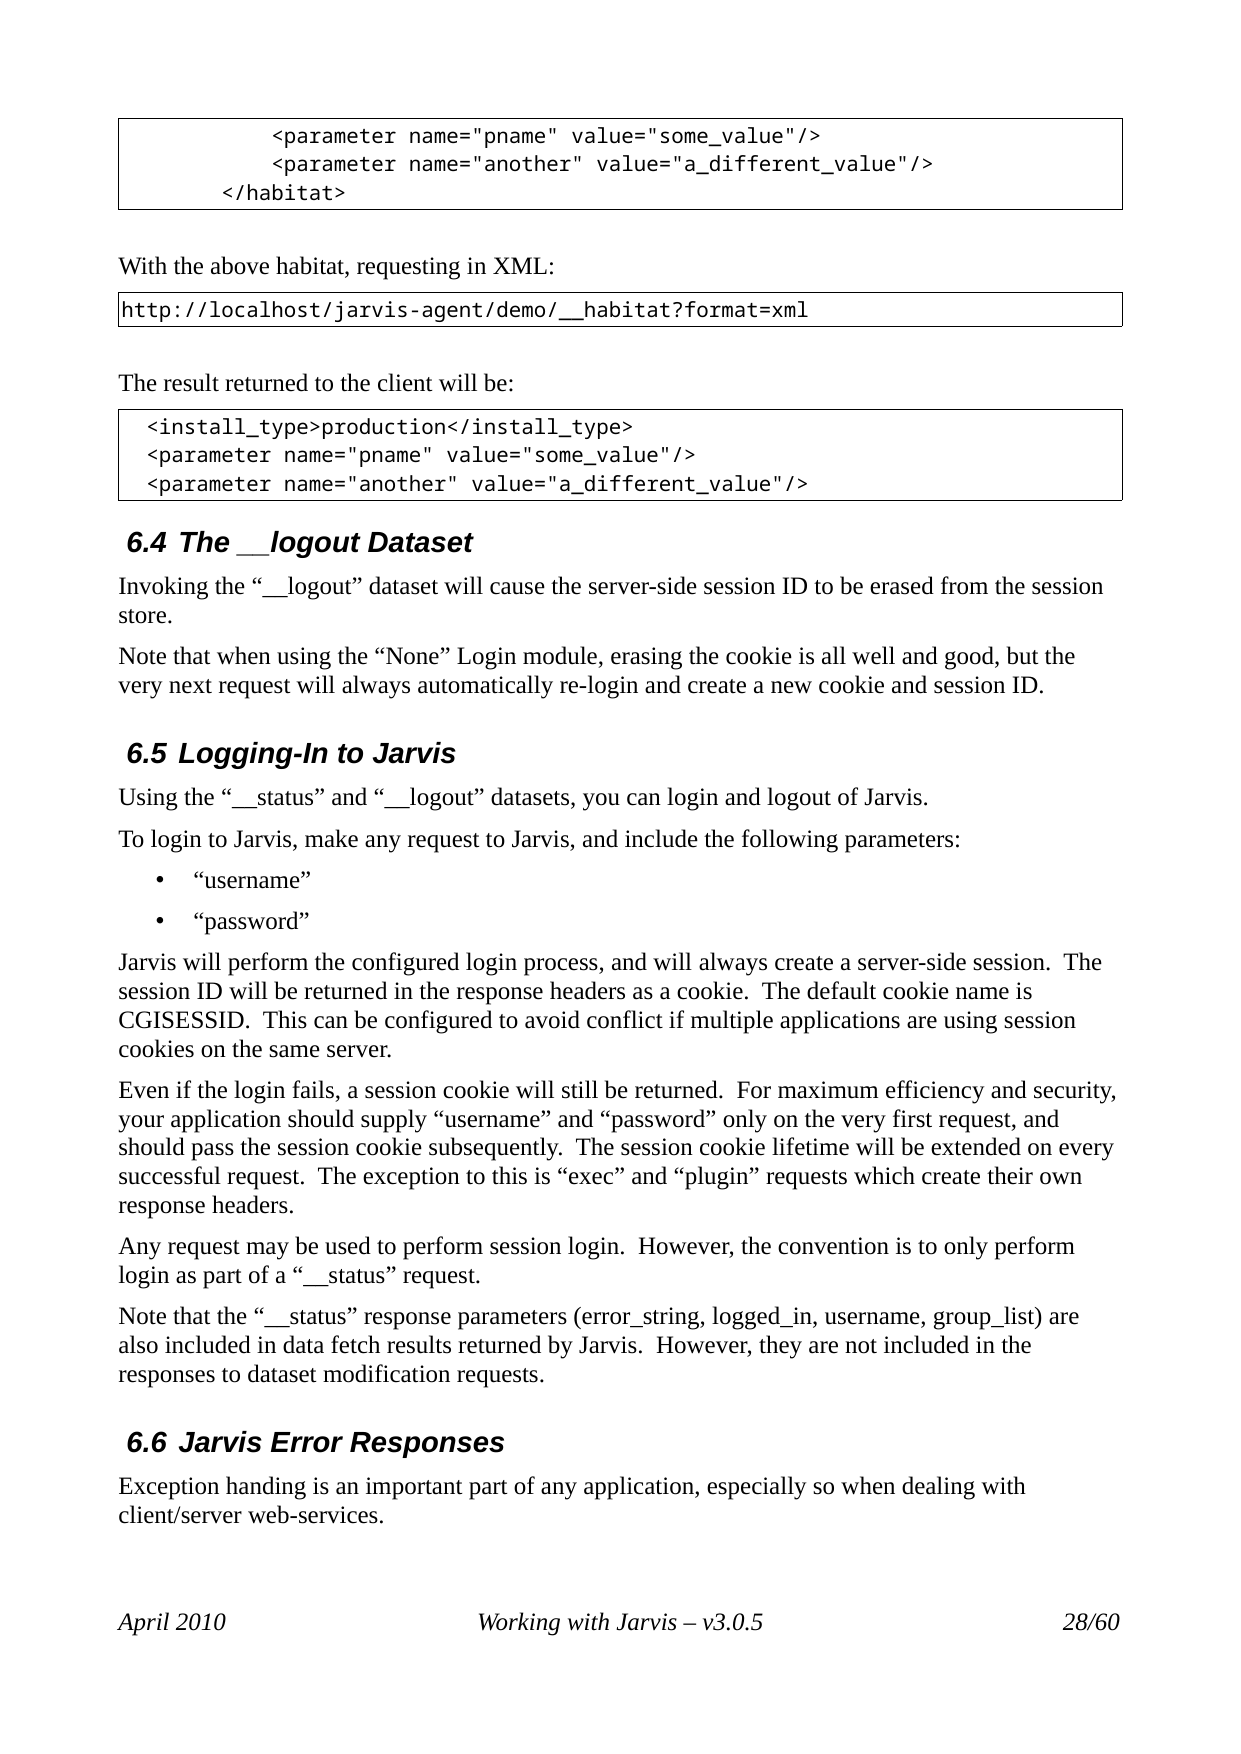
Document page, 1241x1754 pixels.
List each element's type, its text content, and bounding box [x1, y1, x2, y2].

subtitle Jarvis Error Responses [118, 1425, 1122, 1458]
text Invoking the “__logout” dataset will cause the server-side session ID to be erased from the session store. [118, 571, 1122, 629]
text <install_type>production</install_type> [119, 410, 1122, 437]
text With the above habitat, requesting in XML: [118, 251, 1122, 279]
text Exception handing is an important part of any application, especially so when dealing with client/server web-services. [118, 1471, 1122, 1528]
subtitle The __logout Dataset [118, 525, 1122, 559]
text <parameter name="another" value="a_different_value"/> [119, 466, 1122, 500]
text Note that the “__status” response parameters (error_string, logged_in, username, group_list) are also included in data fetch results returned by Jarvis. However, they are not included in the responses to dataset modification requests. [118, 1301, 1122, 1387]
text <parameter name="pname" value="some_value"/> [119, 119, 1122, 147]
text Any request may be used to perform session login. However, the convention is to only perform login as part of a “__status” request. [118, 1231, 1122, 1289]
list “username” [156, 865, 1122, 894]
list “password” [156, 906, 1122, 935]
text Note that when using the “None” Login module, erasing the cookie is all well and good, but the very next request will always automatically re-login and create a new cookie and session ID. [118, 641, 1122, 699]
text To login to Jarvis, make any request to Jarvis, and include the following parameters: [118, 824, 1122, 852]
text Using the “__status” and “__logout” datasets, you can login and logout of Jarvis. [118, 782, 1122, 811]
subtitle Logging-In to Jarvis [118, 736, 1122, 770]
text </habitat> [119, 175, 1122, 209]
text http://localhost/jarvis-agent/demo/__habitat?format=xml [119, 293, 1122, 326]
text Jarvis will perform the configured login process, and will always create a server-side session. The session ID will be returned in the response headers as a cookie. The default cookie name is CGISESSID. This can be configured to avoid conflict if multiple applications are using session cookies on the same server. [118, 947, 1122, 1062]
text <parameter name="another" value="a_different_value"/> [119, 147, 1122, 175]
text The result returned to the client will be: [118, 368, 1122, 396]
text Even if the login fails, a session cookie will still be returned. For maximum efficiency and security, your application should supply “username” and “password” only on the very first request, and should pass the session cookie subsequently. The session cookie lifetime will be extended on every successful request. The exception to this is “exec” and “plugin” requests which create their own response headers. [118, 1075, 1122, 1219]
text <parameter name="pname" value="some_value"/> [119, 437, 1122, 466]
